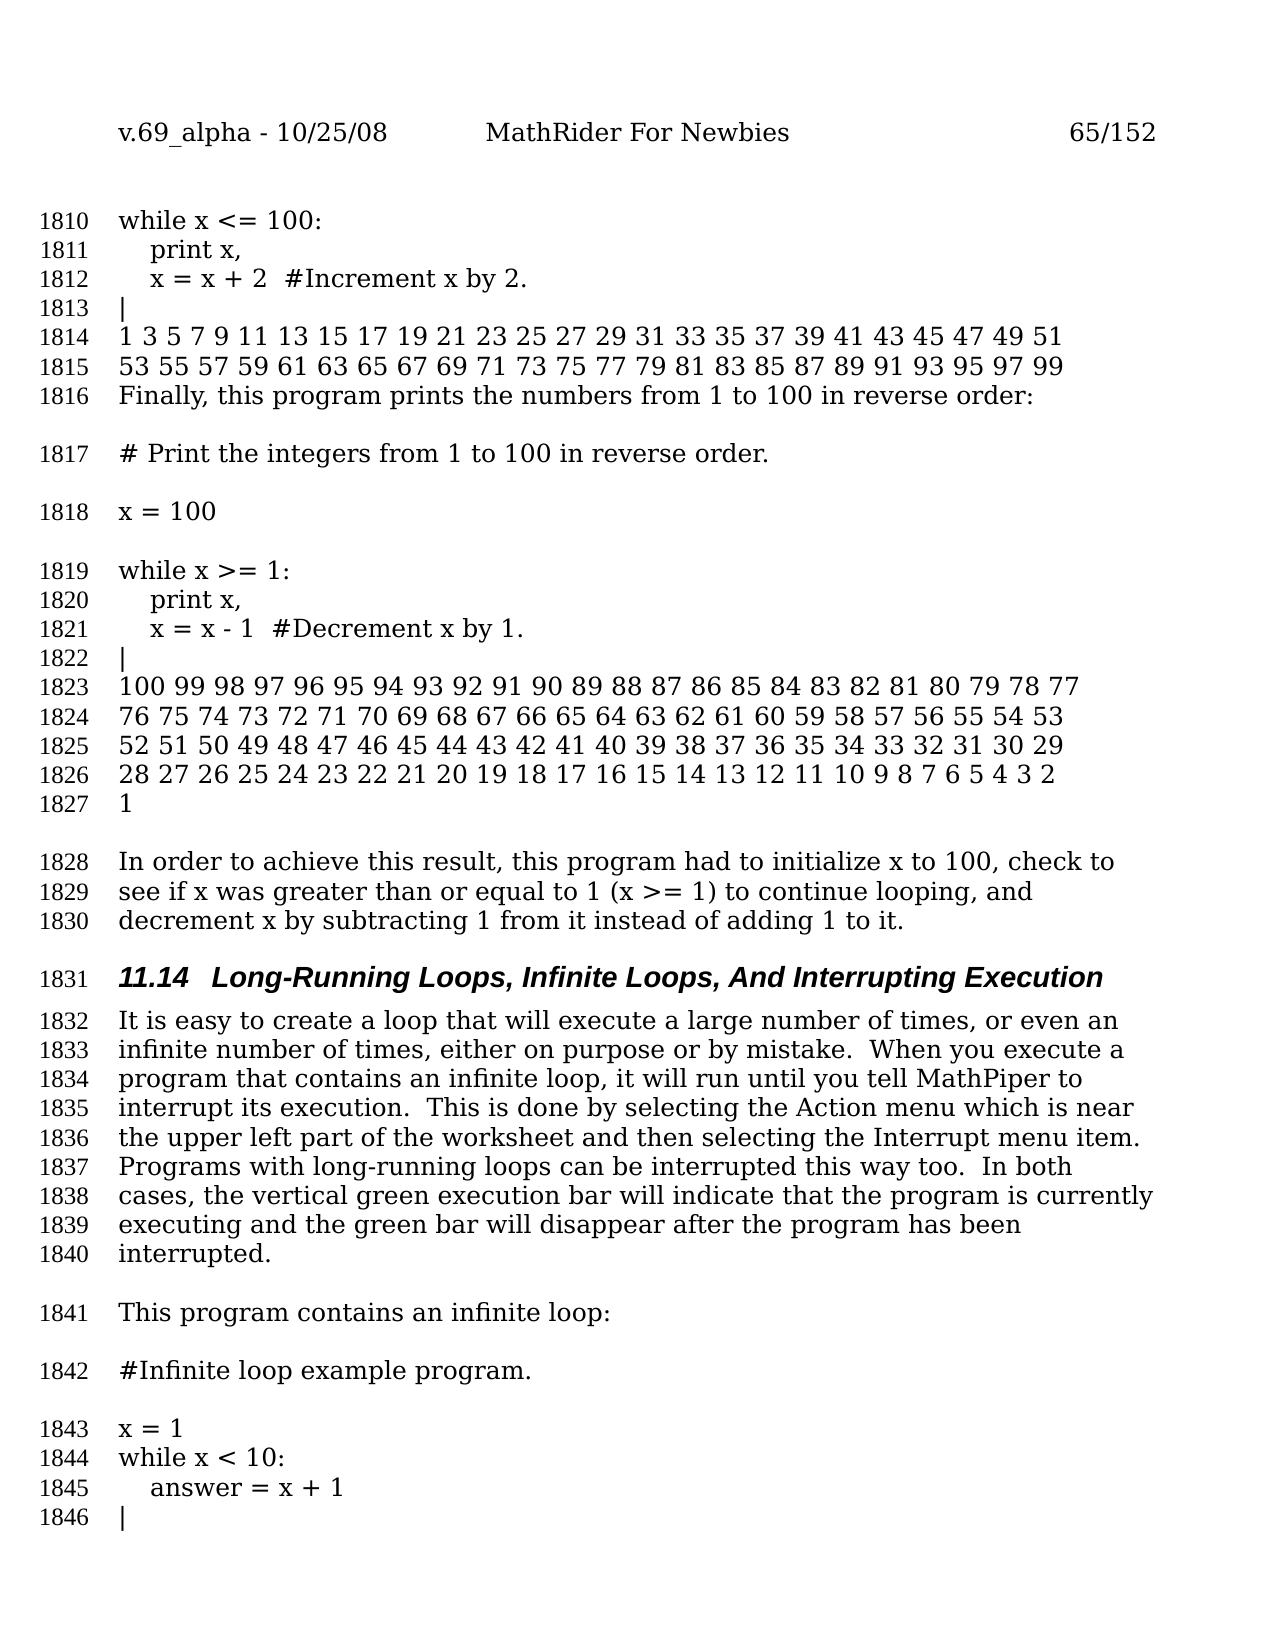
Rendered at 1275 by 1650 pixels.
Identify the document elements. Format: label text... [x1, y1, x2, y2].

text This program contains an infinite loop: [118, 1298, 1157, 1327]
text while x < 10: [118, 1444, 1157, 1473]
text #Infinite loop example program. [118, 1356, 1157, 1385]
text answer = x + 1 [118, 1473, 1157, 1502]
text x = 1 [118, 1414, 1157, 1444]
text 28 27 26 25 24 23 22 21 20 19 18 17 16 15 14 13 12 11 10 9 8 7 6 5 4 3 2 [118, 760, 1157, 789]
text while x >= 1: [118, 556, 1157, 585]
text 76 75 74 73 72 71 70 69 68 67 66 65 64 63 62 61 60 59 58 57 56 55 54 53 [118, 702, 1157, 731]
text 1 [118, 789, 1157, 818]
text x = x + 2 #Increment x by 2. [118, 264, 1157, 293]
text while x <= 100: [118, 206, 1157, 235]
text | [118, 643, 1157, 673]
text # Print the integers from 1 to 100 in reverse order. [118, 439, 1157, 468]
text print x, [118, 585, 1157, 614]
text It is easy to create a loop that will execute a large number of times, or even an infinite number of times, either on purpose or by mistake. When you execute a program that contains an infinite loop, it will run until you tell MathPiper to interrupt its execution. This is done by selecting the Action menu which is near the upper left part of the worksheet and then selecting the Interrupt menu item. Programs with long-running loops can be interrupted this way too. In both cases, the vertical green execution bar will indicate that the program is currently executing and the green bar will disappear after the program has been interrupted. [118, 1006, 1157, 1269]
text | [118, 293, 1157, 323]
text x = x - 1 #Decrement x by 1. [118, 614, 1157, 643]
subtitle Long-Running Loops, Infinite Loops, And Interrupting Execution [118, 960, 1157, 994]
text 100 99 98 97 96 95 94 93 92 91 90 89 88 87 86 85 84 83 82 81 80 79 78 77 [118, 673, 1157, 702]
text 53 55 57 59 61 63 65 67 69 71 73 75 77 79 81 83 85 87 89 91 93 95 97 99 [118, 352, 1157, 381]
text 1 3 5 7 9 11 13 15 17 19 21 23 25 27 29 31 33 35 37 39 41 43 45 47 49 51 [118, 323, 1157, 352]
text In order to achieve this result, this program had to initialize x to 100, check to see if x was greater than or equal to 1 (x >= 1) to continue looping, and decrement x by subtracting 1 from it instead of adding 1 to it. [118, 848, 1157, 935]
text | [118, 1502, 1157, 1531]
text print x, [118, 235, 1157, 264]
text Finally, this program prints the numbers from 1 to 100 in reverse order: [118, 381, 1157, 410]
text 52 51 50 49 48 47 46 45 44 43 42 41 40 39 38 37 36 35 34 33 32 31 30 29 [118, 731, 1157, 760]
text x = 100 [118, 498, 1157, 527]
